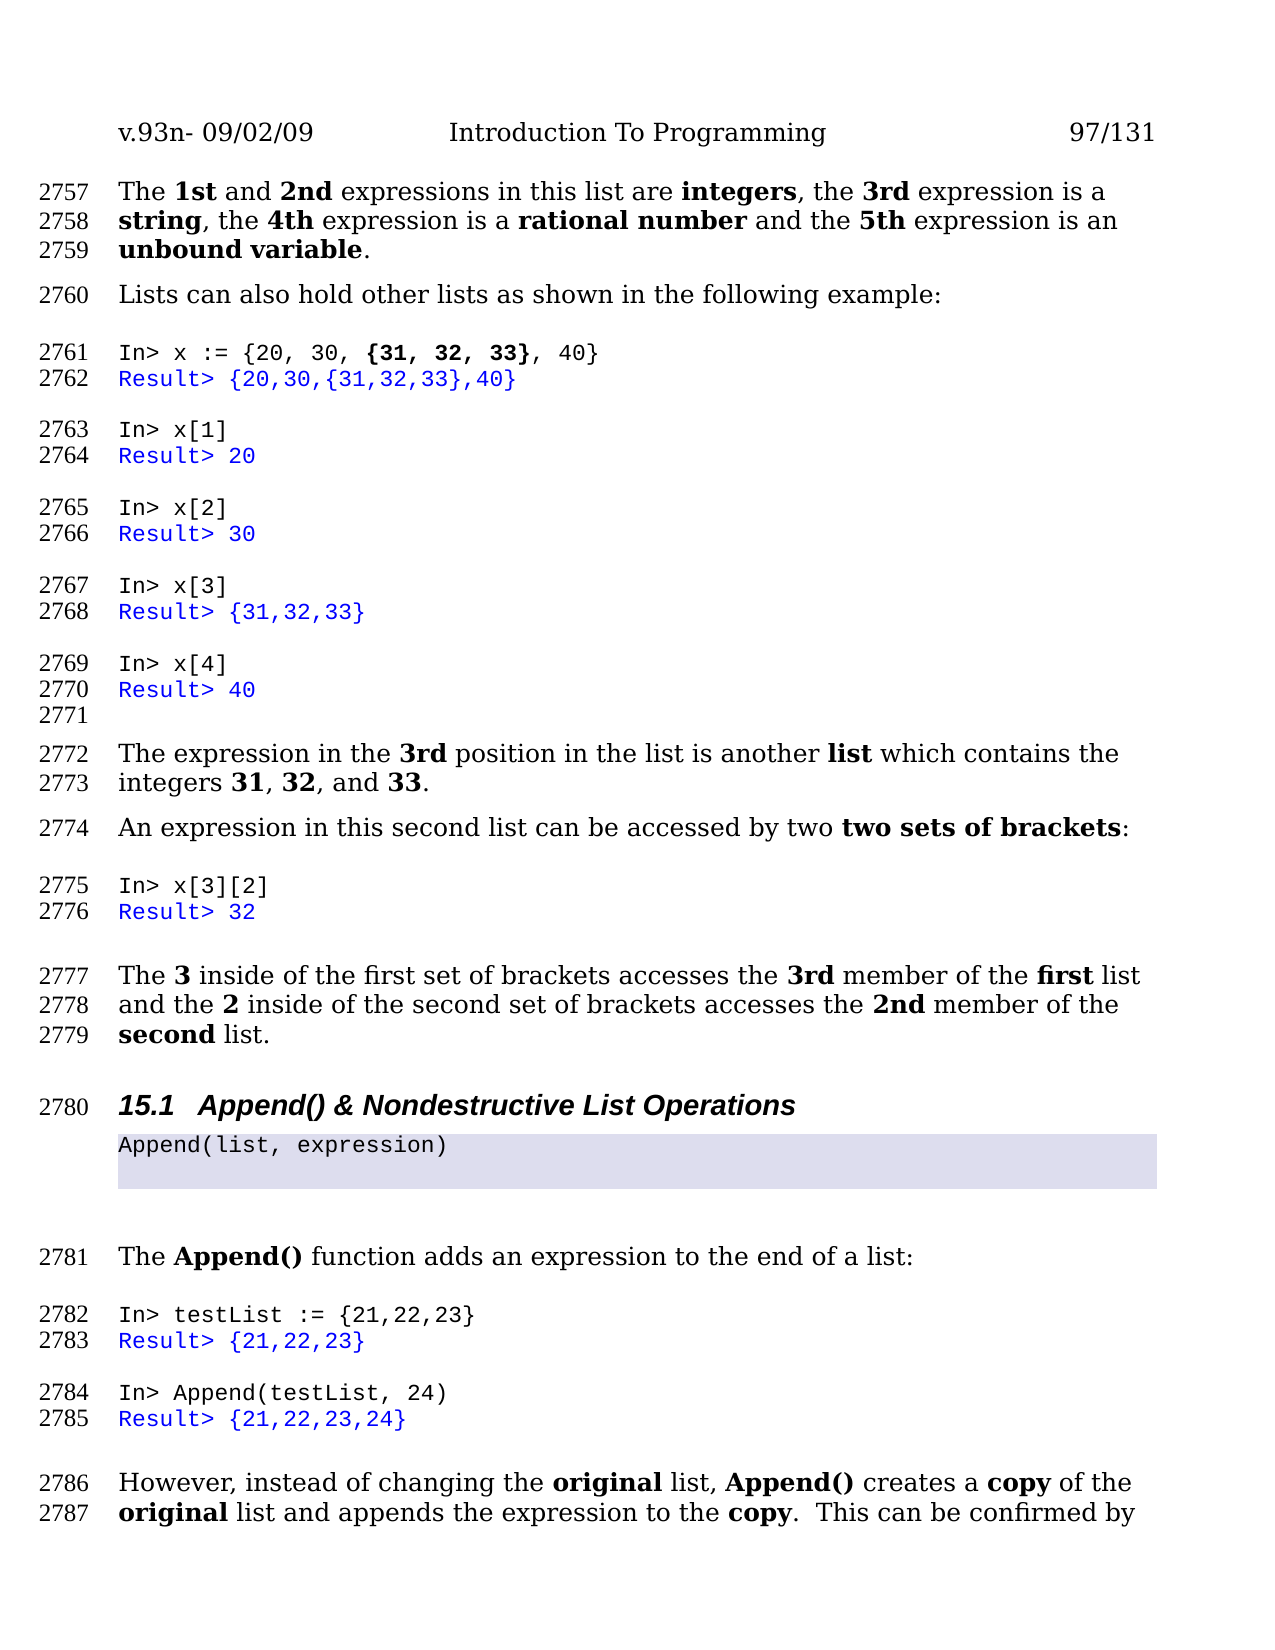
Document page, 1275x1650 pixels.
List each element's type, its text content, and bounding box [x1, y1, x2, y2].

text Result> {20,30,{31,32,33},40} [118, 367, 1157, 393]
subtitle Append() & Nondestructive List Operations [118, 1088, 1157, 1122]
text Result> 40 [118, 678, 1157, 704]
text In> x[2] [118, 497, 1157, 523]
text Result> {21,22,23} [118, 1329, 1157, 1355]
text However, instead of changing the original list, Append() creates a copy of the original list and appends the expression to the copy. This can be confirmed by [118, 1468, 1157, 1527]
text Result> 30 [118, 523, 1157, 548]
text An expression in this second list can be accessed by two two sets of brackets: [118, 813, 1157, 842]
text The Append() function adds an expression to the end of a list: [118, 1242, 1157, 1272]
text Result> {31,32,33} [118, 600, 1157, 626]
text Result> 32 [118, 900, 1157, 926]
text Result> 20 [118, 445, 1157, 471]
text In> testList := {21,22,23} [118, 1303, 1157, 1329]
text Lists can also hold other lists as shown in the following example: [118, 280, 1157, 309]
text In> x[4] [118, 652, 1157, 678]
text The 3 inside of the first set of brackets accesses the 3rd member of the first list and the 2 inside of the second set of brackets accesses the 2nd member of the second list. [118, 961, 1157, 1049]
text In> x[1] [118, 419, 1157, 445]
text In> x[3] [118, 574, 1157, 600]
text In> Append(testList, 24) [118, 1381, 1157, 1407]
text In> x := {20, 30, {31, 32, 33}, 40} [118, 341, 1157, 367]
text Result> {21,22,23,24} [118, 1407, 1157, 1433]
text The expression in the 3rd position in the list is another list which contains the integers 31, 32, and 33. [118, 739, 1157, 798]
text The 1st and 2nd expressions in this list are integers, the 3rd expression is a string, the 4th expression is a rational number and the 5th expression is an unbound variable. [118, 177, 1157, 265]
table_header Append(list, expression) [118, 1134, 1157, 1189]
text In> x[3][2] [118, 874, 1157, 900]
